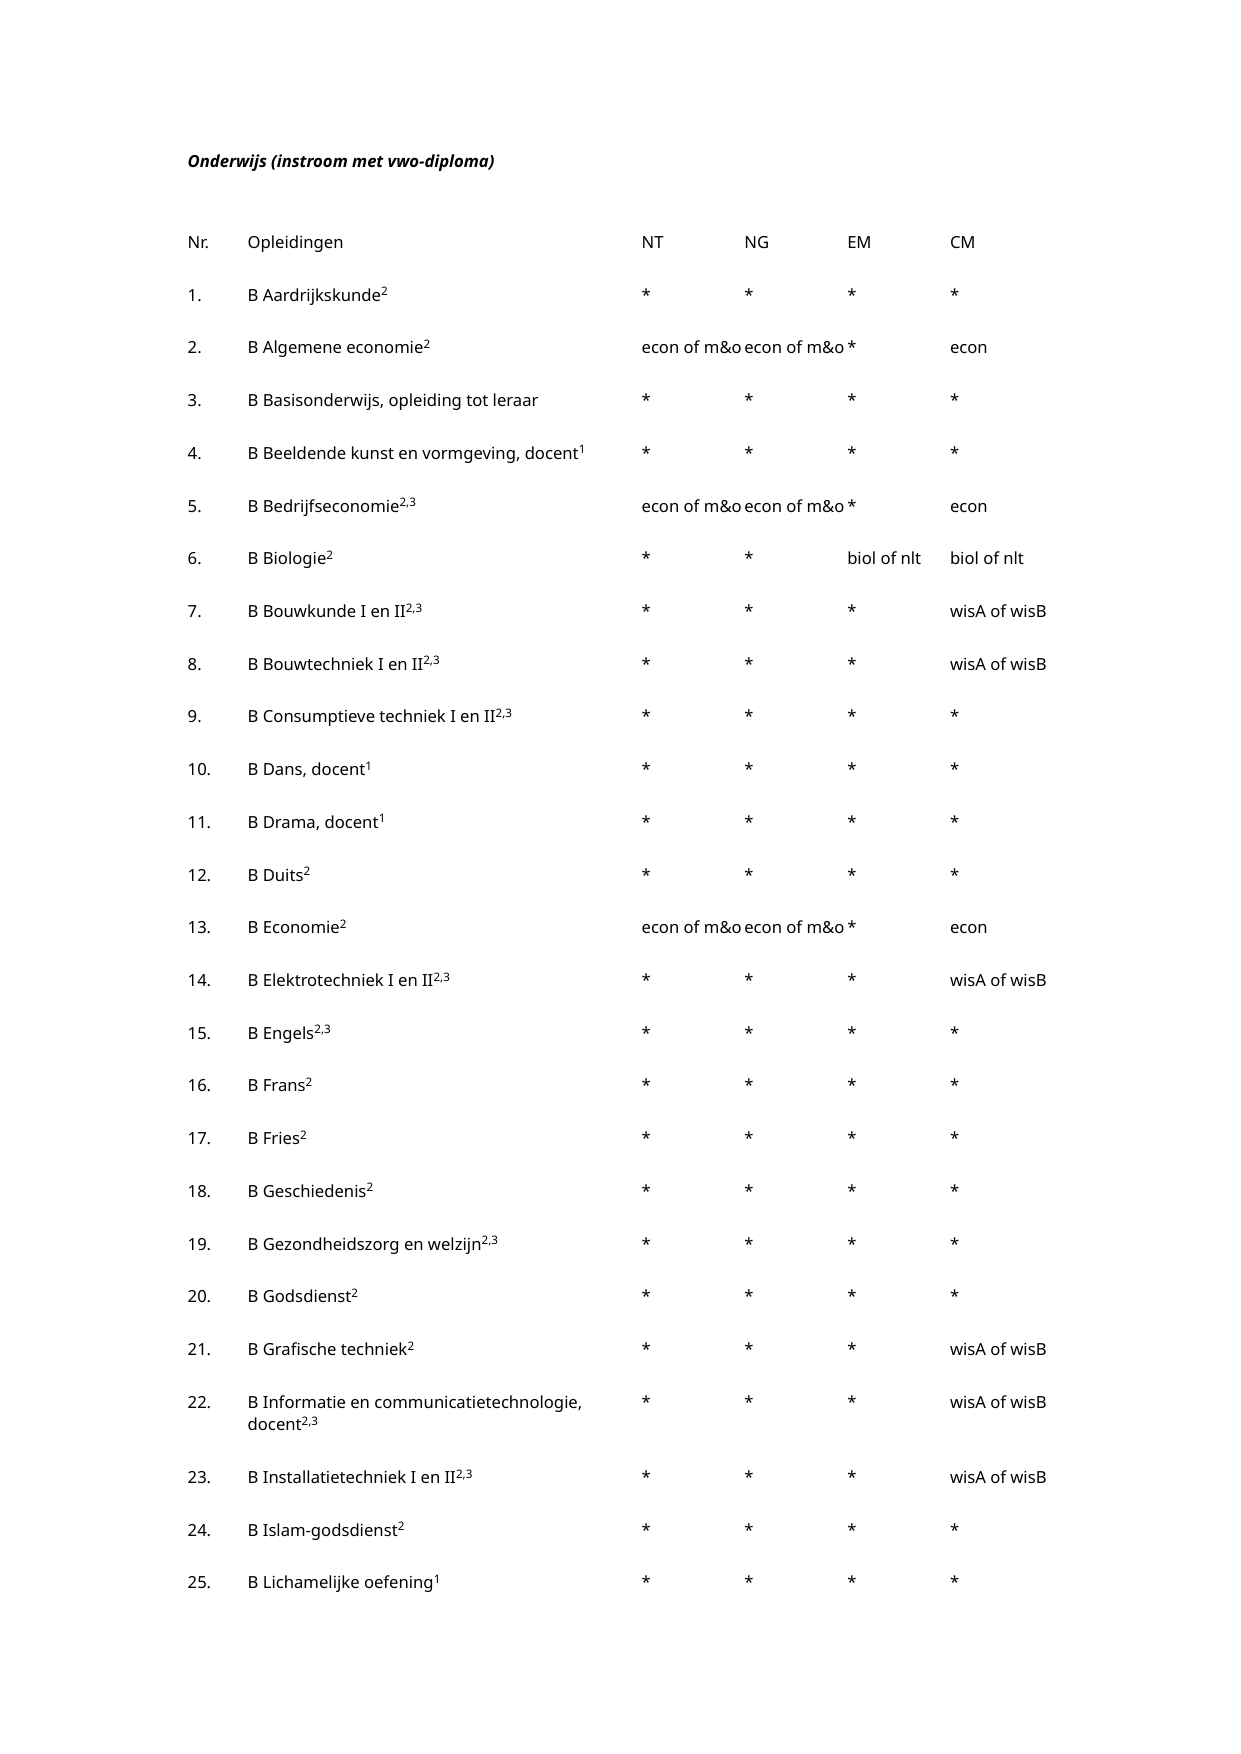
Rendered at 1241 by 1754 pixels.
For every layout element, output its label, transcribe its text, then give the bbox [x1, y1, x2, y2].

table_cell * [847, 1232, 950, 1285]
table_cell * [847, 1390, 950, 1466]
table_cell B Grafische techniek2 [248, 1338, 641, 1390]
table_cell * [641, 1021, 744, 1074]
table_cell wisA of wisB [950, 652, 1053, 705]
table_cell * [847, 1518, 950, 1571]
table_cell 13. [188, 916, 247, 968]
table_cell 16. [188, 1074, 247, 1127]
table_cell econ of m&o [641, 336, 744, 389]
table_cell econ of m&o [641, 494, 744, 547]
table_cell * [744, 810, 847, 863]
table_cell * [847, 1179, 950, 1232]
table_cell * [847, 969, 950, 1021]
table_cell * [641, 1466, 744, 1518]
table_cell econ [950, 494, 1053, 547]
table_cell * [641, 969, 744, 1021]
table_cell * [950, 705, 1053, 758]
table_cell 4. [188, 441, 247, 494]
table_cell * [950, 1232, 1053, 1285]
table_cell * [950, 283, 1053, 336]
table_cell B Elektrotechniek I en II2,3 [248, 969, 641, 1021]
table_cell B Duits2 [248, 863, 641, 916]
table_cell * [847, 1074, 950, 1127]
table_cell * [641, 600, 744, 652]
table_cell * [847, 600, 950, 652]
table_cell * [744, 1571, 847, 1594]
table_cell econ of m&o [744, 494, 847, 547]
table_cell 3. [188, 389, 247, 441]
table_cell B Dans, docent1 [248, 758, 641, 810]
table_cell * [744, 969, 847, 1021]
table_cell * [847, 1338, 950, 1390]
table_cell 8. [188, 652, 247, 705]
text Onderwijs (instroom met vwo-diploma) [187, 150, 1053, 173]
table_cell * [641, 1127, 744, 1179]
table_cell * [950, 1179, 1053, 1232]
table_header NG [744, 231, 847, 283]
table_cell 20. [188, 1285, 247, 1337]
table_cell * [950, 863, 1053, 916]
table_cell * [641, 547, 744, 599]
table_cell * [950, 1127, 1053, 1179]
table_cell econ [950, 336, 1053, 389]
table_cell * [744, 441, 847, 494]
table_cell * [847, 283, 950, 336]
table_cell * [847, 441, 950, 494]
table_cell 11. [188, 810, 247, 863]
table_cell * [847, 758, 950, 810]
table_cell * [950, 1571, 1053, 1594]
table_cell 7. [188, 600, 247, 652]
table_cell * [744, 1074, 847, 1127]
table_cell 12. [188, 863, 247, 916]
table_cell 23. [188, 1466, 247, 1518]
table_cell * [950, 1074, 1053, 1127]
table_cell * [744, 705, 847, 758]
table_cell econ of m&o [744, 916, 847, 968]
table_cell * [641, 705, 744, 758]
table_cell 22. [188, 1390, 247, 1466]
table_cell * [641, 1338, 744, 1390]
table_cell B Godsdienst2 [248, 1285, 641, 1337]
table_cell B Consumptieve techniek I en II2,3 [248, 705, 641, 758]
table_cell wisA of wisB [950, 1338, 1053, 1390]
table_cell B Fries2 [248, 1127, 641, 1179]
table_cell * [950, 1021, 1053, 1074]
table_cell * [641, 758, 744, 810]
table_cell * [641, 1571, 744, 1594]
table_cell * [641, 283, 744, 336]
table_cell B Basisonderwijs, opleiding tot leraar [248, 389, 641, 441]
table_cell B Engels2,3 [248, 1021, 641, 1074]
table_cell * [744, 389, 847, 441]
table_cell * [847, 336, 950, 389]
table_cell * [744, 863, 847, 916]
table_cell 9. [188, 705, 247, 758]
table_cell * [744, 652, 847, 705]
table_cell wisA of wisB [950, 969, 1053, 1021]
table_cell * [847, 705, 950, 758]
table_cell * [641, 1285, 744, 1337]
table_cell * [950, 1285, 1053, 1337]
table_cell * [847, 810, 950, 863]
table_cell 18. [188, 1179, 247, 1232]
table_cell * [950, 758, 1053, 810]
table_cell * [641, 1390, 744, 1466]
table_cell * [744, 600, 847, 652]
table_cell * [847, 916, 950, 968]
table_cell wisA of wisB [950, 1466, 1053, 1518]
table_cell * [641, 1518, 744, 1571]
table_cell * [847, 863, 950, 916]
table_cell econ of m&o [641, 916, 744, 968]
table_cell * [744, 1466, 847, 1518]
table_cell * [847, 1285, 950, 1337]
table_cell econ [950, 916, 1053, 968]
table_cell * [641, 810, 744, 863]
table_cell 5. [188, 494, 247, 547]
table_cell * [847, 1021, 950, 1074]
table_cell B Economie2 [248, 916, 641, 968]
table_cell * [744, 1390, 847, 1466]
table_cell wisA of wisB [950, 1390, 1053, 1466]
table_cell 14. [188, 969, 247, 1021]
table_cell 10. [188, 758, 247, 810]
table_header NT [641, 231, 744, 283]
table_cell 15. [188, 1021, 247, 1074]
table_cell 19. [188, 1232, 247, 1285]
table_cell 17. [188, 1127, 247, 1179]
table_cell * [641, 1179, 744, 1232]
table_cell * [744, 758, 847, 810]
table_cell * [744, 1518, 847, 1571]
table_header CM [950, 231, 1053, 283]
table_cell B Informatie en communicatietechnologie, docent2,3 [248, 1390, 641, 1466]
table_cell 2. [188, 336, 247, 389]
table_cell * [641, 389, 744, 441]
table_cell * [744, 1232, 847, 1285]
table_cell * [847, 389, 950, 441]
table_cell * [950, 441, 1053, 494]
table_cell econ of m&o [744, 336, 847, 389]
table_cell * [641, 1074, 744, 1127]
table_cell B Beeldende kunst en vormgeving, docent1 [248, 441, 641, 494]
table_cell B Drama, docent1 [248, 810, 641, 863]
table_cell B Bouwtechniek I en II2,3 [248, 652, 641, 705]
table_header Opleidingen [248, 231, 641, 283]
table_cell biol of nlt [950, 547, 1053, 599]
table_cell * [744, 283, 847, 336]
table_cell * [847, 1466, 950, 1518]
table_cell * [950, 810, 1053, 863]
table_cell B Lichamelijke oefening1 [248, 1571, 641, 1594]
table_cell B Aardrijkskunde2 [248, 283, 641, 336]
table_cell B Gezondheidszorg en welzijn2,3 [248, 1232, 641, 1285]
table_cell B Biologie2 [248, 547, 641, 599]
table_cell 1. [188, 283, 247, 336]
table_cell 24. [188, 1518, 247, 1571]
table_cell B Geschiedenis2 [248, 1179, 641, 1232]
table_cell * [744, 1021, 847, 1074]
table_cell * [847, 1571, 950, 1594]
table_header EM [847, 231, 950, 283]
table_cell * [744, 1338, 847, 1390]
table_cell wisA of wisB [950, 600, 1053, 652]
table_cell * [847, 494, 950, 547]
table_cell B Bouwkunde I en II2,3 [248, 600, 641, 652]
table_cell * [744, 1127, 847, 1179]
table_cell * [744, 1179, 847, 1232]
table_cell B Islam-godsdienst2 [248, 1518, 641, 1571]
table_header Nr. [188, 231, 247, 283]
table_cell B Frans2 [248, 1074, 641, 1127]
table_cell biol of nlt [847, 547, 950, 599]
table_cell * [744, 1285, 847, 1337]
table_cell * [950, 1518, 1053, 1571]
table_cell B Installatietechniek I en II2,3 [248, 1466, 641, 1518]
table_cell 21. [188, 1338, 247, 1390]
table_cell * [847, 652, 950, 705]
table_cell B Algemene economie2 [248, 336, 641, 389]
table_cell B Bedrijfseconomie2,3 [248, 494, 641, 547]
table_cell * [641, 652, 744, 705]
table_cell * [641, 863, 744, 916]
table_cell 6. [188, 547, 247, 599]
table_cell * [641, 441, 744, 494]
table_cell 25. [188, 1571, 247, 1594]
table_cell * [641, 1232, 744, 1285]
table_cell * [847, 1127, 950, 1179]
table_cell * [950, 389, 1053, 441]
table_cell * [744, 547, 847, 599]
